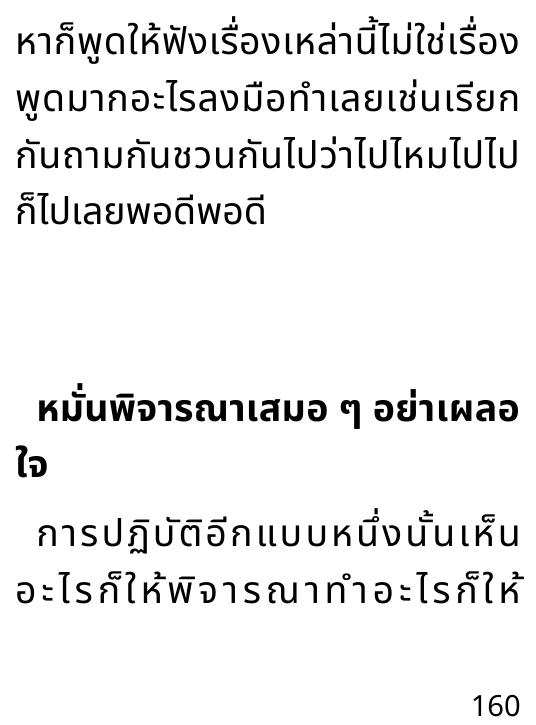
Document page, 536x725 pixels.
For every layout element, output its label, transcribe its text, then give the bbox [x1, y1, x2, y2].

text หาก็พูดให้ฟังเรื่องเหล่านี้ไม่ใช่เรื่องพูดมากอะไรลงมือทำเลยเช่นเรียกกันถามกันชวนกันไปว่าไปไหมไปไปก็ไปเลยพอดีพอดี [15, 15, 521, 242]
text หมั่นพิจารณาเสมอ ๆ อย่าเผลอใจ [15, 381, 521, 494]
text การปฏิบัติอีกแบบหนึ่งนั้นเห็นอะไรก็ให้พิจารณาทำอะไรก็ให้ [15, 507, 521, 620]
